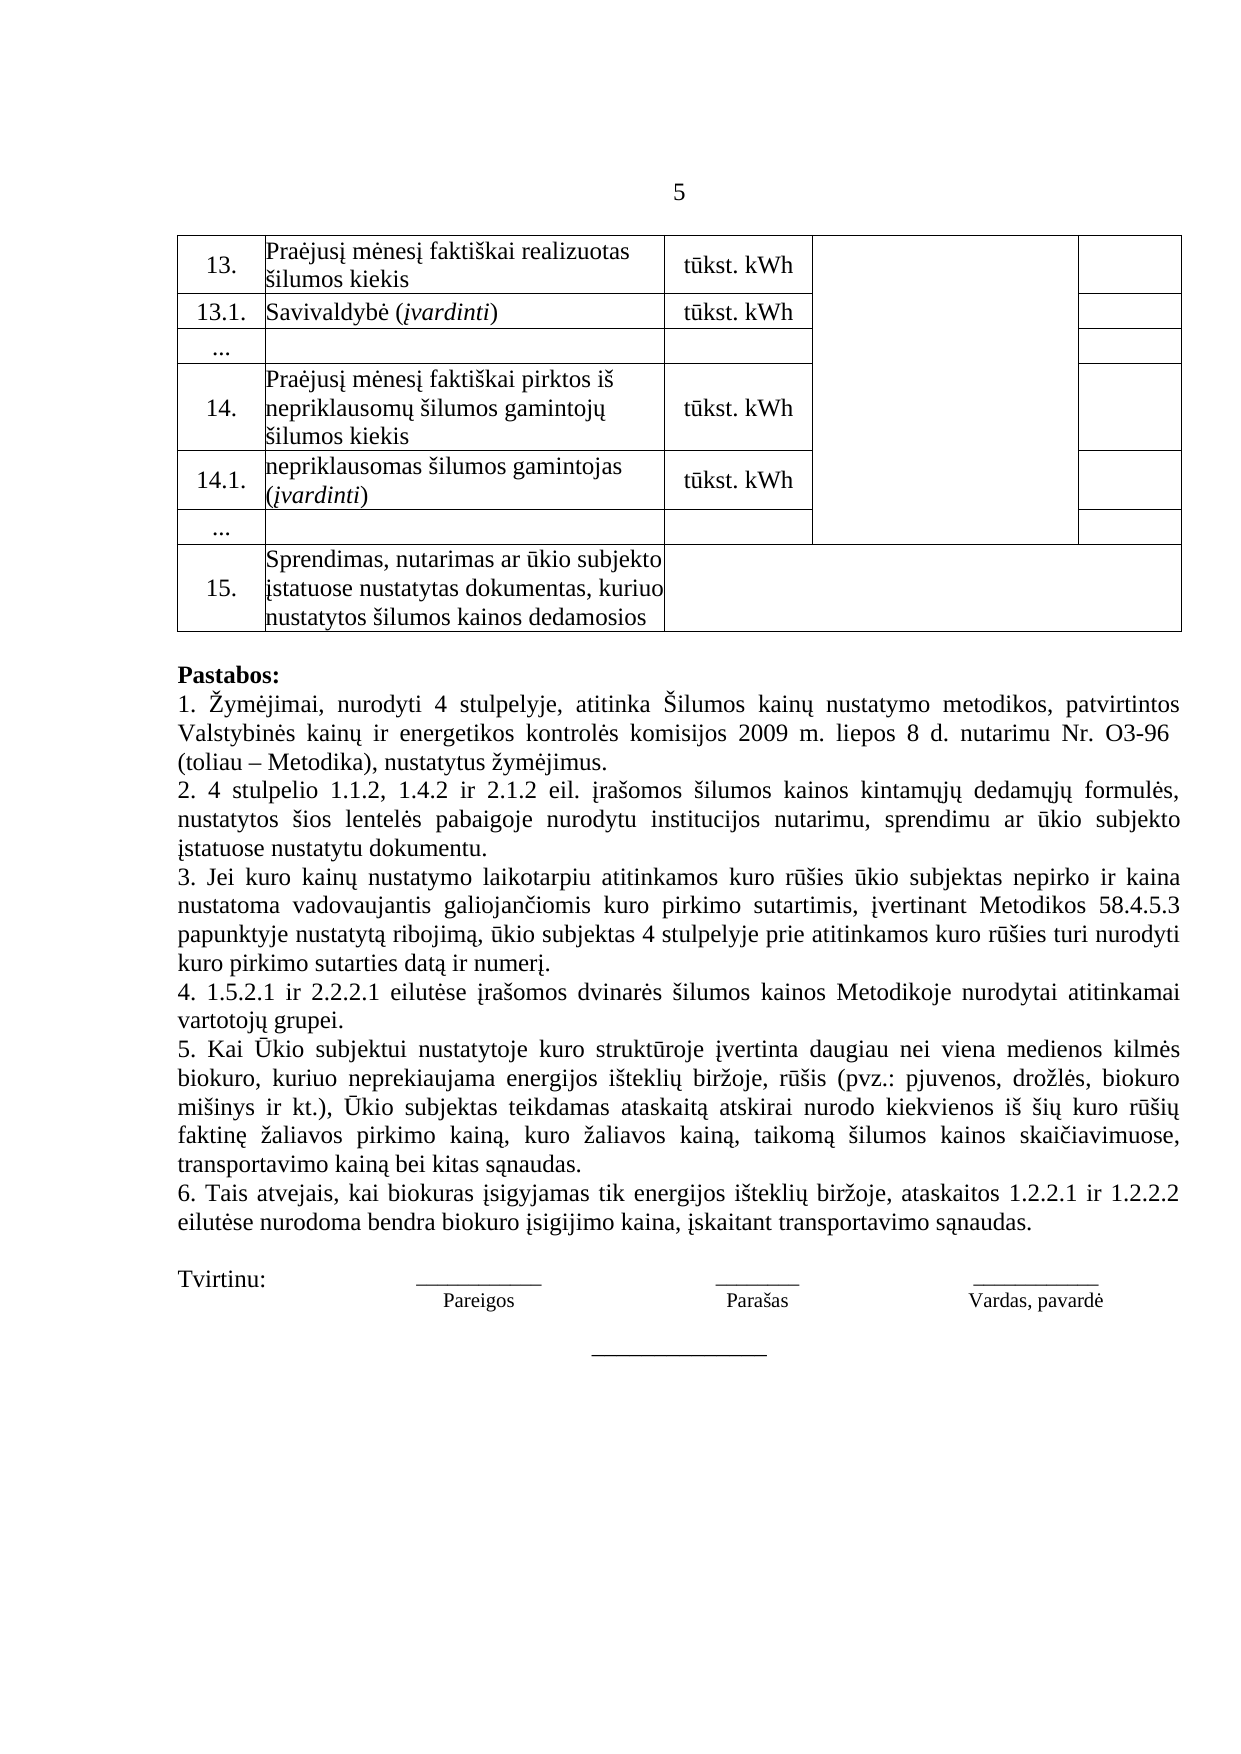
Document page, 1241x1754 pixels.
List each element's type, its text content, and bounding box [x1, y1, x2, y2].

text 2. 4 stulpelio 1.1.2, 1.4.2 ir 2.1.2 eil. įrašomos šilumos kainos kintamųjų dedamųjų formulės, nustatytos šios lentelės pabaigoje nurodytu institucijos nutarimu, sprendimu ar ūkio subjekto įstatuose nustatytu dokumentu. [177, 776, 1181, 862]
text 6. Tais atvejais, kai biokuras įsigyjamas tik energijos išteklių biržoje, ataskaitos 1.2.2.1 ir 1.2.2.2 eilutėse nurodoma bendra biokuro įsigijimo kaina, įskaitant transportavimo sąnaudas. [177, 1178, 1181, 1236]
table_header ____________ Pareigos [333, 1264, 624, 1330]
table_cell 13.1. [178, 294, 265, 328]
table_cell 14. [178, 364, 265, 450]
table_cell [1079, 510, 1181, 543]
table_cell [665, 510, 812, 543]
table_cell tūkst. kWh [665, 294, 812, 328]
text 4. 1.5.2.1 ir 2.2.2.1 eilutėse įrašomos dvinarės šilumos kainos Metodikoje nurodytai atitinkamai vartotojų grupei. [177, 977, 1181, 1034]
text 5. Kai Ūkio subjektui nustatytoje kuro struktūroje įvertinta daugiau nei viena medienos kilmės biokuro, kuriuo neprekiaujama energijos išteklių biržoje, rūšis (pvz.: pjuvenos, drožlės, biokuro mišinys ir kt.), Ūkio subjektas teikdamas ataskaitą atskirai nurodo kiekvienos iš šių kuro rūšių faktinę žaliavos pirkimo kainą, kuro žaliavos kainą, taikomą šilumos kainos skaičiavimuose, transportavimo kainą bei kitas sąnaudas. [177, 1034, 1181, 1178]
table_cell [1079, 329, 1181, 363]
table_header ________ Parašas [624, 1264, 890, 1330]
table_cell [1079, 236, 1181, 293]
table_cell tūkst. kWh [665, 451, 812, 509]
text Pastabos: [177, 661, 1181, 689]
table_cell ... [178, 329, 265, 363]
table_cell Savivaldybė (įvardinti) [266, 294, 664, 328]
table_cell 14.1. [178, 451, 265, 509]
table_cell [1079, 364, 1181, 450]
table_cell [266, 329, 664, 363]
table_cell [665, 329, 812, 363]
table_cell Praėjusį mėnesį faktiškai realizuotas šilumos kiekis [266, 236, 664, 293]
text 3. Jei kuro kainų nustatymo laikotarpiu atitinkamos kuro rūšies ūkio subjektas nepirko ir kaina nustatoma vadovaujantis galiojančiomis kuro pirkimo sutartimis, įvertinant Metodikos 58.4.5.3 papunktyje nustatytą ribojimą, ūkio subjektas 4 stulpelyje prie atitinkamos kuro rūšies turi nurodyti kuro pirkimo sutarties datą ir numerį. [177, 862, 1181, 977]
table_cell ... [178, 510, 265, 543]
table_header ____________ Vardas, pavardė [890, 1264, 1181, 1330]
table_cell nepriklausomas šilumos gamintojas (įvardinti) [266, 451, 664, 509]
table_cell [1079, 451, 1181, 509]
table_cell 15. [178, 545, 265, 631]
table_cell [665, 545, 1181, 631]
table_cell Praėjusį mėnesį faktiškai pirktos iš nepriklausomų šilumos gamintojų šilumos kiekis [266, 364, 664, 450]
table_cell [1079, 294, 1181, 328]
table_cell Sprendimas, nutarimas ar ūkio subjekto įstatuose nustatytas dokumentas, kuriuo nustatytos šilumos kainos dedamosios [266, 545, 664, 631]
table_cell [813, 236, 1078, 543]
text 1. Žymėjimai, nurodyti 4 stulpelyje, atitinka Šilumos kainų nustatymo metodikos, patvirtintos Valstybinės kainų ir energetikos kontrolės komisijos 2009 m. liepos 8 d. nutarimu Nr. O3-96 (toliau – Metodika), nustatytus žymėjimus. [177, 689, 1181, 776]
table_cell tūkst. kWh [665, 364, 812, 450]
table_cell tūkst. kWh [665, 236, 812, 293]
table_header Tvirtinu: [177, 1264, 333, 1330]
table_cell [266, 510, 664, 543]
table_cell 13. [178, 236, 265, 293]
text ______________ [177, 1330, 1181, 1359]
